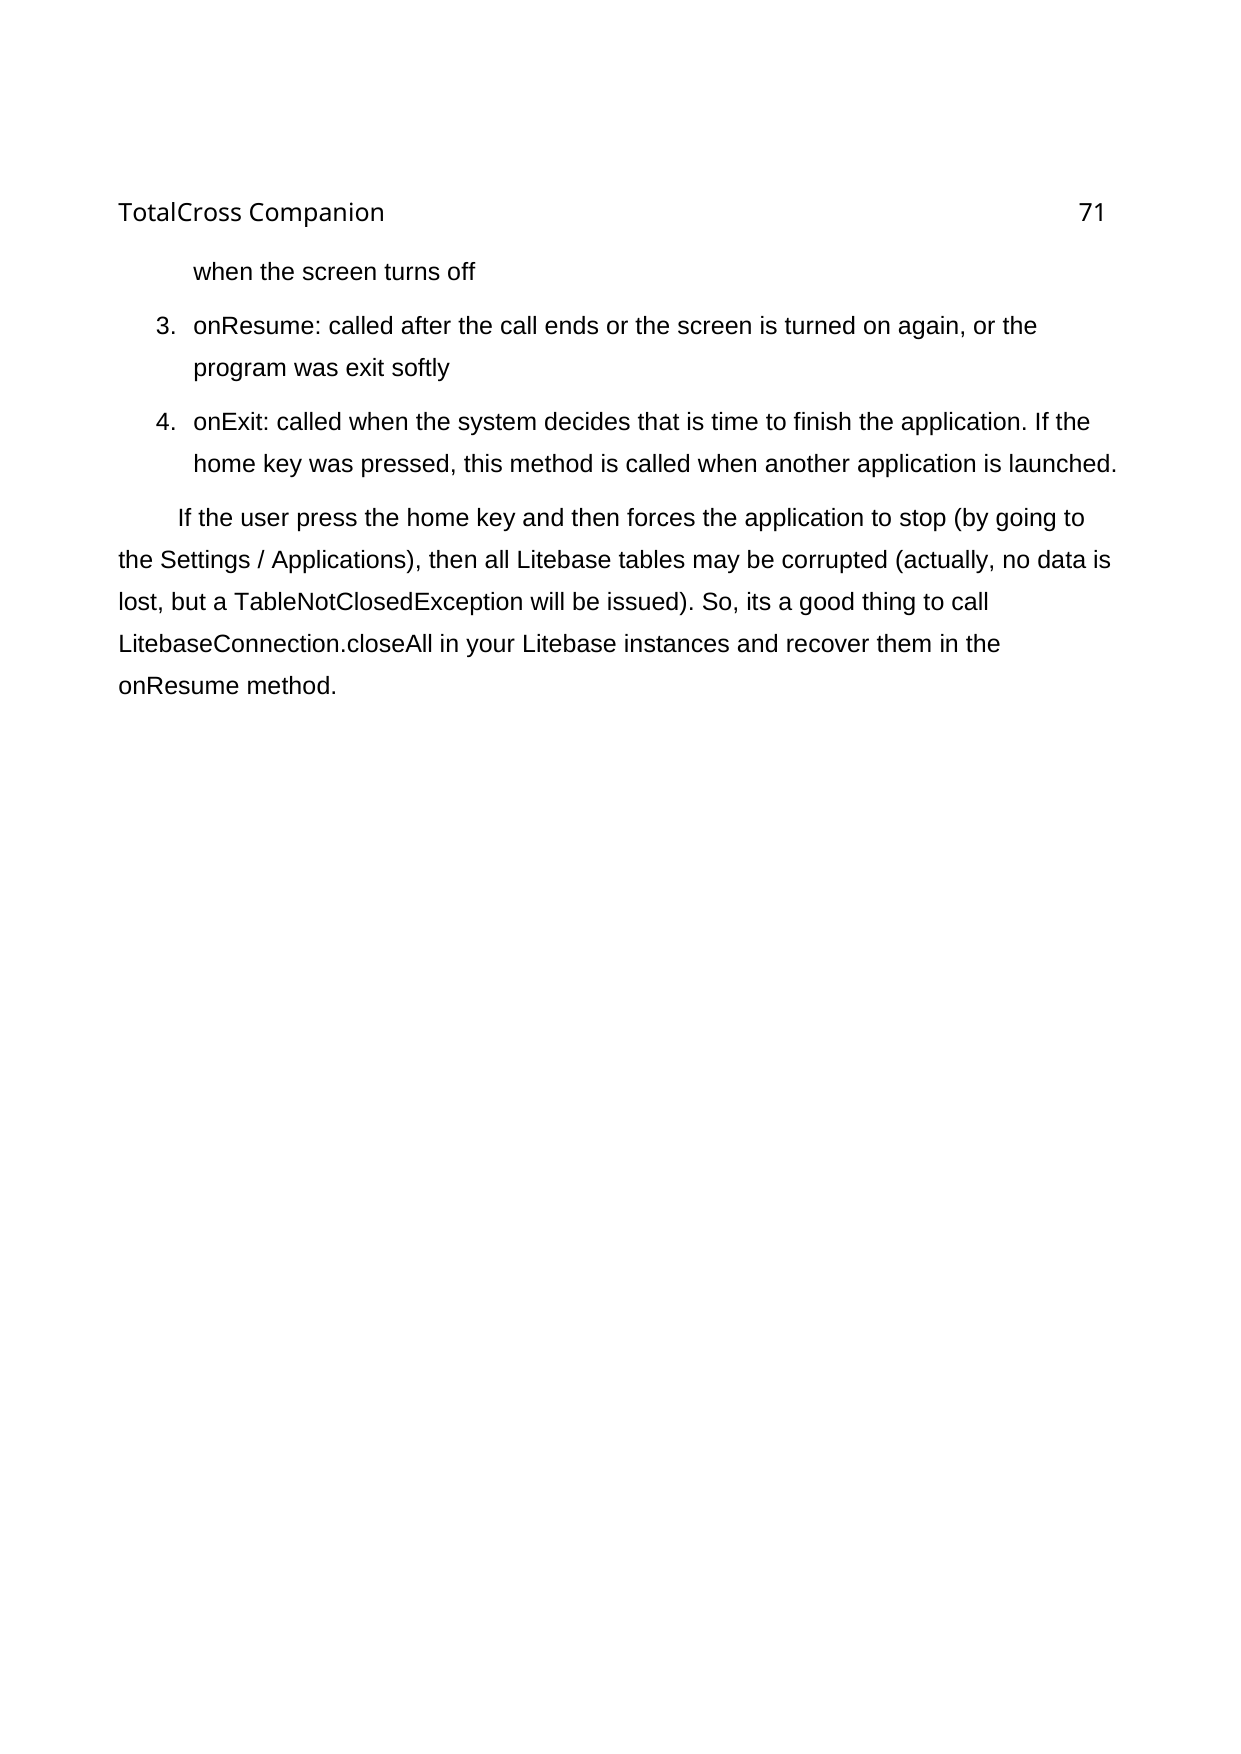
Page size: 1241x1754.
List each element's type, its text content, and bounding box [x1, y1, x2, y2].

text If the user press the home key and then forces the application to stop (by going to the Settings / Applications), then all Litebase tables may be corrupted (actually, no data is lost, but a TableNotClosedException will be issued). So, its a good thing to call LitebaseConnection.closeAll in your Litebase instances and recover them in the onResume method. [118, 504, 1122, 700]
list onResume: called after the call ends or the screen is turned on again, or the program was exit softly [156, 312, 1122, 382]
list when the screen turns off [156, 258, 1122, 286]
list onExit: called when the system decides that is time to finish the application. If the home key was pressed, this method is called when another application is launched. [156, 408, 1122, 478]
